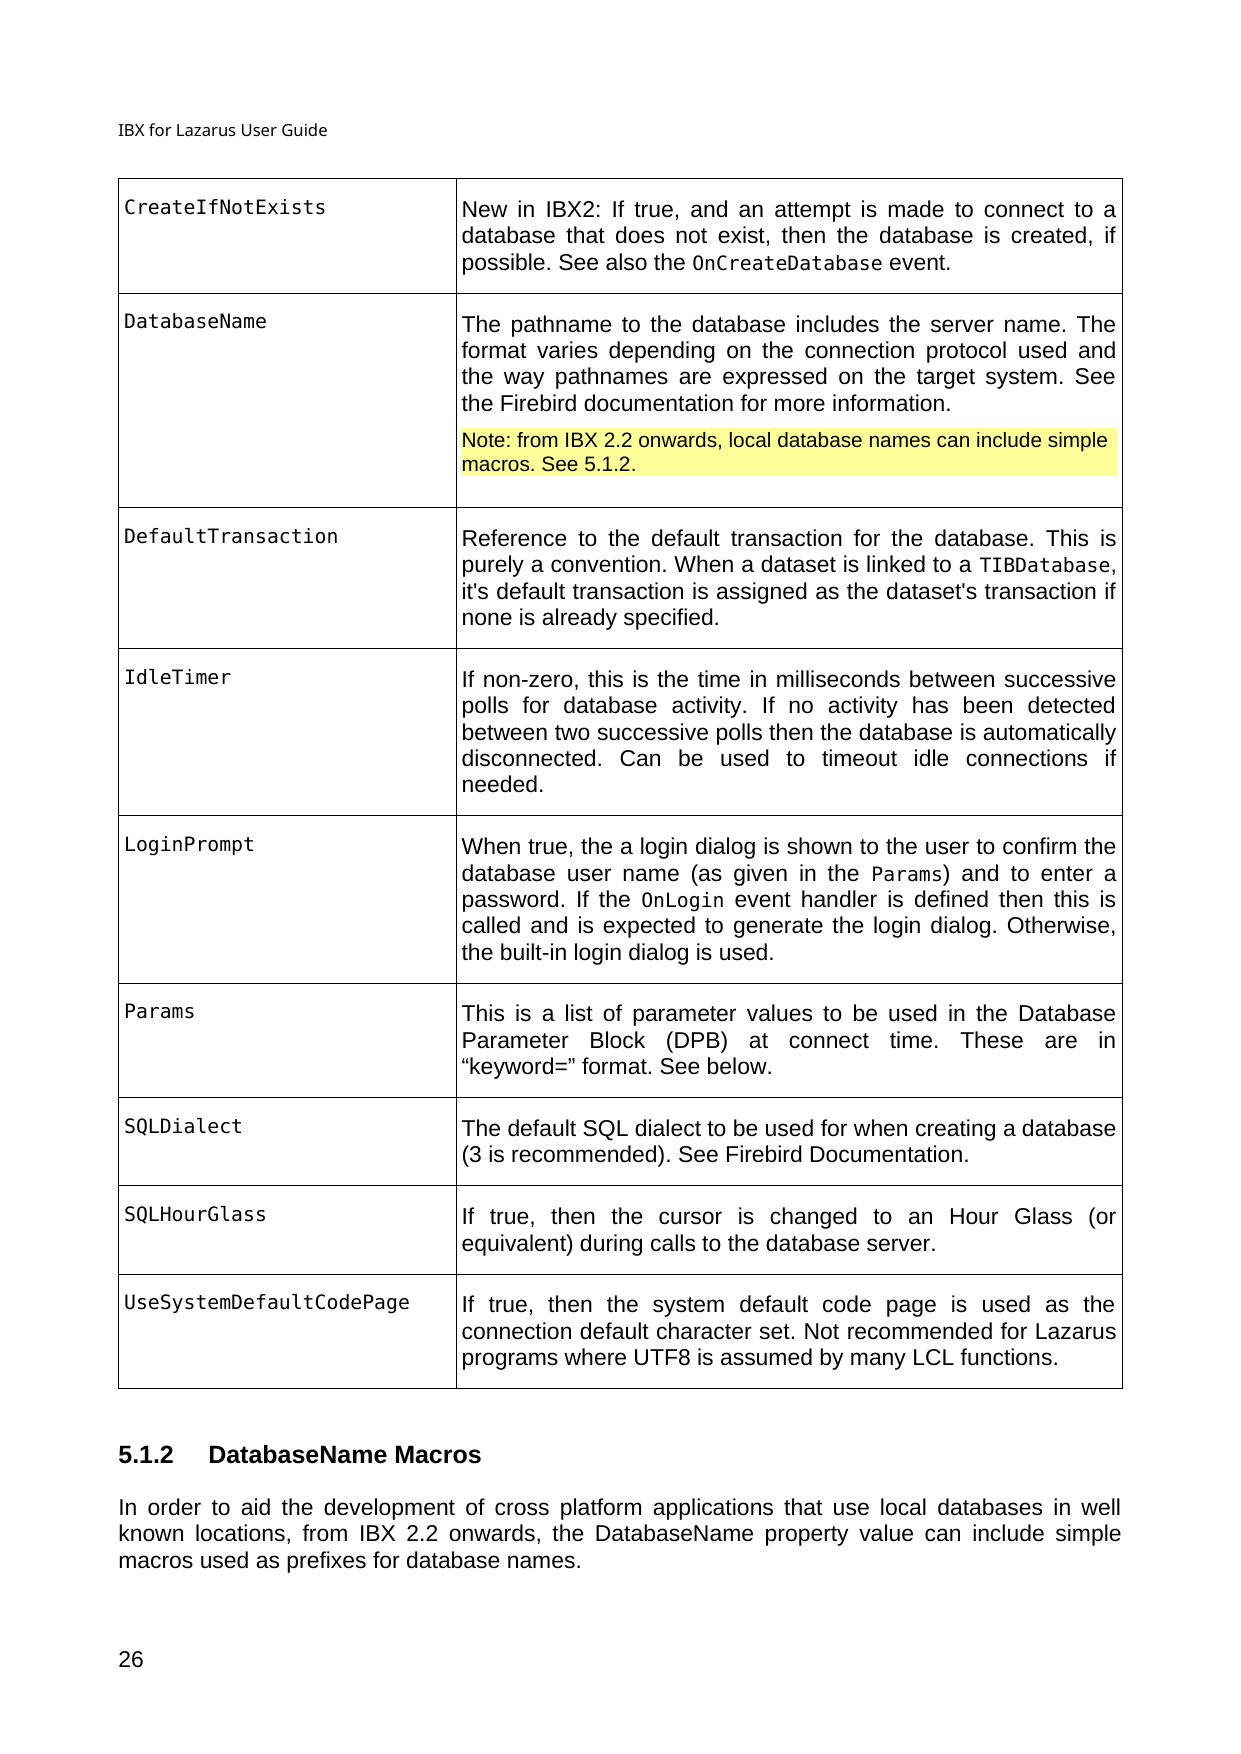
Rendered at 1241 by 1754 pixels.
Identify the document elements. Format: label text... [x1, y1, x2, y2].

table_cell Params [119, 984, 456, 1097]
table_cell UseSystemDefaultCodePage [119, 1275, 456, 1388]
table_cell If true, then the cursor is changed to an Hour Glass (or equivalent) during calls to the database server. [457, 1186, 1122, 1274]
table_cell The pathname to the database includes the server name. The format varies depending on the connection protocol used and the way pathnames are expressed on the target system. See the Firebird documentation for more information. Note: from IBX 2.2 onwards, local database names can include simple macros. See 5.1.2. [457, 294, 1122, 507]
table_cell This is a list of parameter values to be used in the Database Parameter Block (DPB) at connect time. These are in “keyword=” format. See below. [457, 984, 1122, 1097]
table_cell When true, the a login dialog is shown to the user to confirm the database user name (as given in the Params) and to enter a password. If the OnLogin event handler is defined then this is called and is expected to generate the login dialog. Otherwise, the built-in login dialog is used. [457, 816, 1122, 983]
table_cell SQLDialect [119, 1098, 456, 1185]
table_cell If non-zero, this is the time in milliseconds between successive polls for database activity. If no activity has been detected between two successive polls then the database is automatically disconnected. Can be used to timeout idle connections if needed. [457, 649, 1122, 815]
table_cell DefaultTransaction [119, 508, 456, 648]
table_cell If true, then the system default code page is used as the connection default character set. Not recommended for Lazarus programs where UTF8 is assumed by many LCL functions. [457, 1275, 1122, 1388]
text In order to aid the development of cross platform applications that use local databases in well known locations, from IBX 2.2 onwards, the DatabaseName property value can include simple macros used as prefixes for database names. [118, 1494, 1122, 1573]
table_cell CreateIfNotExists [119, 179, 456, 293]
table_cell Reference to the default transaction for the database. This is purely a convention. When a dataset is linked to a TIBDatabase, it's default transaction is assigned as the dataset's transaction if none is already specified. [457, 508, 1122, 648]
table_cell LoginPrompt [119, 816, 456, 983]
table_cell IdleTimer [119, 649, 456, 815]
table_cell The default SQL dialect to be used for when creating a database (3 is recommended). See Firebird Documentation. [457, 1098, 1122, 1185]
table_cell DatabaseName [119, 294, 456, 507]
table_cell New in IBX2: If true, and an attempt is made to connect to a database that does not exist, then the database is created, if possible. See also the OnCreateDatabase event. [457, 179, 1122, 293]
table_cell SQLHourGlass [119, 1186, 456, 1274]
subtitle DatabaseName Macros [118, 1440, 1122, 1468]
